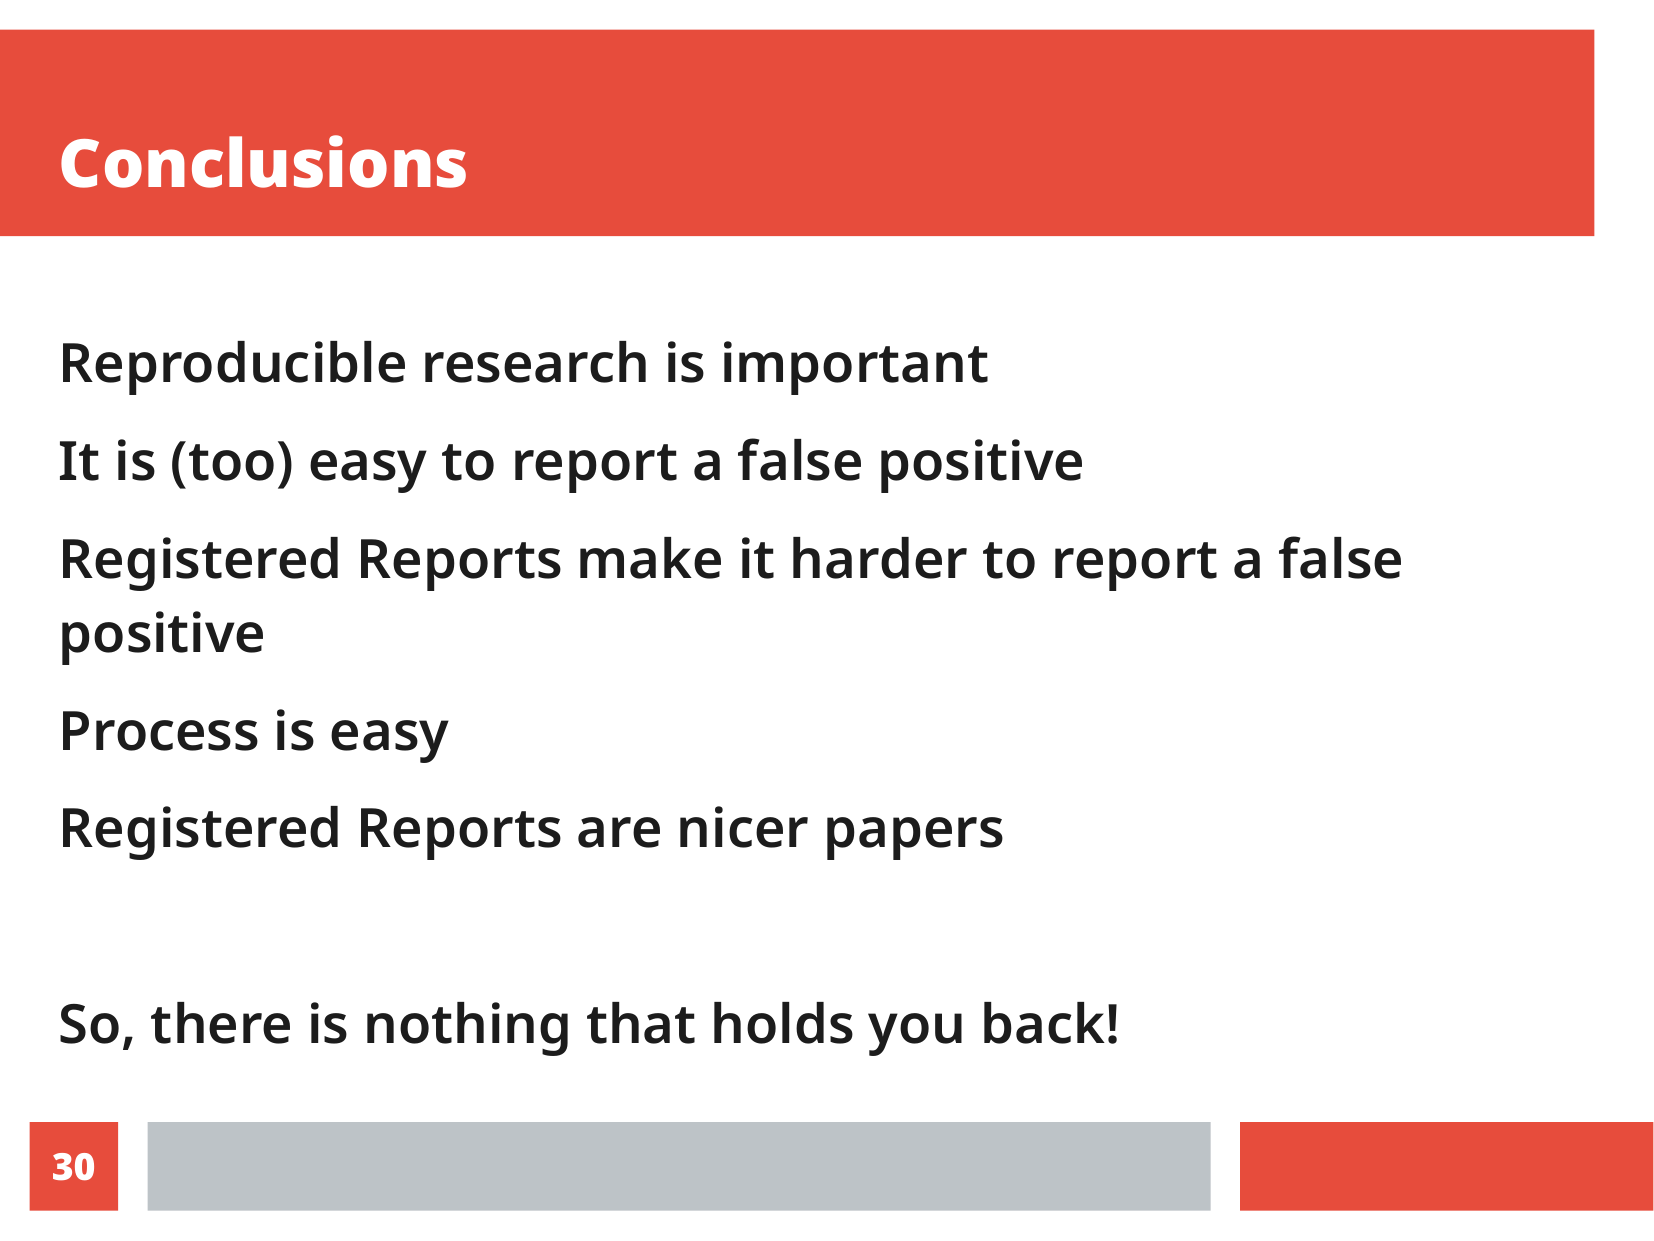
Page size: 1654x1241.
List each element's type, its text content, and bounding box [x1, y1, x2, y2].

list Reproducible research is important It is (too) easy to report a false positive Registered Reports make it harder to report a false positive Process is easy Registered Reports are nicer papers So, there is nothing that holds you back! [59, 324, 1565, 1093]
title Conclusions [59, 59, 1595, 207]
